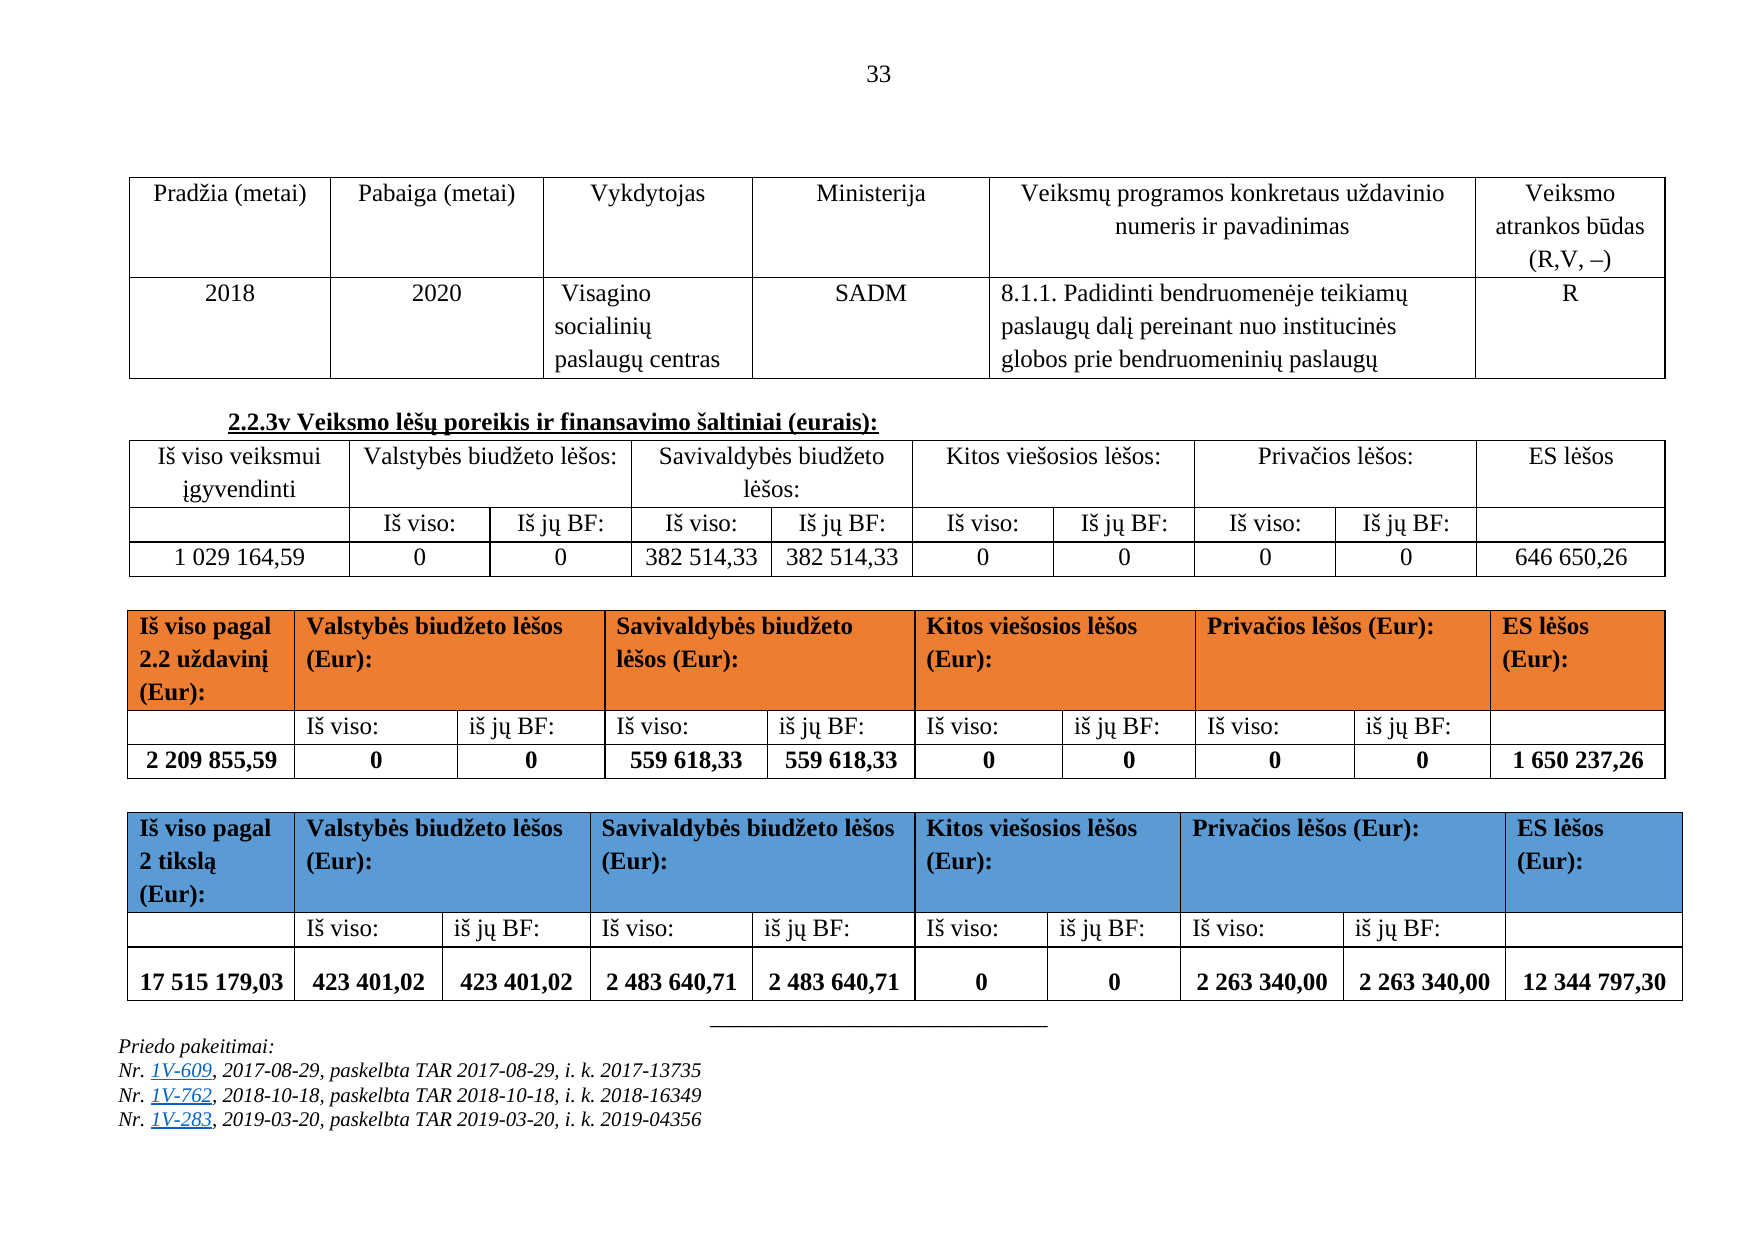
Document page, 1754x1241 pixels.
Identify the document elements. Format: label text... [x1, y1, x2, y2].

table_cell 0 [916, 745, 1062, 778]
table_cell 0 [913, 543, 1053, 576]
table_cell 8.1.1. Padidinti bendruomenėje teikiamų paslaugų dalį pereinant nuo institucinės globos prie bendruomeninių paslaugų [990, 278, 1475, 377]
table_cell 382 514,33 [772, 543, 912, 576]
table_cell 1 650 237,26 [1491, 745, 1664, 778]
text Nr. 1V-762, 2018-10-18, paskelbta TAR 2018-10-18, i. k. 2018-16349 [118, 1082, 1639, 1107]
table_header Iš viso pagal 2 tikslą (Eur): [128, 813, 294, 912]
table_cell iš jų BF: [443, 913, 590, 946]
table_header ES lėšos (Eur): [1506, 813, 1682, 912]
table_header Savivaldybės biudžeto lėšos (Eur): [591, 813, 914, 912]
table_header ES lėšos [1477, 441, 1664, 507]
table_cell 2 263 340,00 [1344, 948, 1505, 1000]
table_cell 0 [350, 543, 489, 576]
table_cell 0 [1063, 745, 1195, 778]
table_header Valstybės biudžeto lėšos (Eur): [295, 813, 590, 912]
table_cell [128, 913, 294, 946]
table_cell 12 344 797,30 [1506, 948, 1682, 1000]
table_cell 0 [1196, 745, 1354, 778]
table_cell Iš viso: [916, 711, 1062, 744]
table_cell Visagino socialinių paslaugų centras [544, 278, 752, 377]
table_cell Iš jų BF: [1054, 508, 1194, 541]
table_cell 0 [916, 948, 1047, 1000]
table_cell 0 [1355, 745, 1490, 778]
table_cell iš jų BF: [1344, 913, 1505, 946]
text ___________________________ [118, 1001, 1639, 1030]
table_cell iš jų BF: [1063, 711, 1195, 744]
table_header Pradžia (metai) [130, 178, 330, 277]
table_header Ministerija [753, 178, 989, 277]
table_cell Iš jų BF: [1336, 508, 1476, 541]
table_cell iš jų BF: [1048, 913, 1180, 946]
table_header Vykdytojas [544, 178, 752, 277]
table_header ES lėšos (Eur): [1491, 611, 1664, 710]
table_cell 0 [1195, 543, 1335, 576]
table_header Iš viso veiksmui įgyvendinti [130, 441, 349, 507]
table_header Veiksmų programos konkretaus uždavinio numeris ir pavadinimas [990, 178, 1475, 277]
table_cell iš jų BF: [1355, 711, 1490, 744]
table_header Privačios lėšos: [1195, 441, 1476, 507]
text Nr. 1V-609, 2017-08-29, paskelbta TAR 2017-08-29, i. k. 2017-13735 [118, 1058, 1639, 1082]
table_cell Iš viso: [606, 711, 767, 744]
table_header Kitos viešosios lėšos (Eur): [916, 611, 1195, 710]
table_cell 559 618,33 [768, 745, 914, 778]
text Priedo pakeitimai: [118, 1034, 1639, 1058]
table_cell [1477, 508, 1664, 541]
table_header Valstybės biudžeto lėšos (Eur): [295, 611, 604, 710]
text 2.2.3v Veiksmo lėšų poreikis ir finansavimo šaltiniai (eurais): [118, 407, 1639, 436]
table_cell 423 401,02 [295, 948, 442, 1000]
table_header Pabaiga (metai) [331, 178, 543, 277]
table_header Savivaldybės biudžeto lėšos: [632, 441, 912, 507]
table_cell 2 483 640,71 [753, 948, 914, 1000]
table_header Iš viso pagal 2.2 uždavinį (Eur): [128, 611, 294, 710]
table_cell 1 029 164,59 [130, 543, 349, 576]
table_cell 0 [1054, 543, 1194, 576]
table_header Privačios lėšos (Eur): [1181, 813, 1505, 912]
table_cell 423 401,02 [443, 948, 590, 1000]
table_cell Iš viso: [916, 913, 1047, 946]
table_cell Iš viso: [913, 508, 1053, 541]
table_cell iš jų BF: [768, 711, 914, 744]
table_cell Iš viso: [350, 508, 489, 541]
table_cell Iš jų BF: [491, 508, 631, 541]
table_cell [128, 711, 294, 744]
table_cell 17 515 179,03 [128, 948, 294, 1000]
table_cell [1491, 711, 1664, 744]
table_header Kitos viešosios lėšos: [913, 441, 1194, 507]
table_cell R [1476, 278, 1664, 377]
table_header Valstybės biudžeto lėšos: [350, 441, 631, 507]
table_header Kitos viešosios lėšos (Eur): [916, 813, 1180, 912]
table_cell Iš viso: [591, 913, 752, 946]
table_cell 2018 [130, 278, 330, 377]
table_cell 0 [491, 543, 631, 576]
table_cell Iš viso: [295, 913, 442, 946]
table_cell Iš viso: [295, 711, 457, 744]
table_cell [1506, 913, 1682, 946]
table_cell 0 [1336, 543, 1476, 576]
table_cell Iš viso: [632, 508, 771, 541]
table_cell 559 618,33 [606, 745, 767, 778]
table_cell Iš viso: [1195, 508, 1335, 541]
table_cell [130, 508, 349, 541]
table_cell 2020 [331, 278, 543, 377]
table_cell Iš viso: [1196, 711, 1354, 744]
table_cell 2 263 340,00 [1181, 948, 1343, 1000]
table_cell iš jų BF: [458, 711, 604, 744]
table_cell Iš viso: [1181, 913, 1343, 946]
table_header Privačios lėšos (Eur): [1196, 611, 1490, 710]
table_cell 646 650,26 [1477, 543, 1664, 576]
table_cell SADM [753, 278, 989, 377]
table_header Savivaldybės biudžeto lėšos (Eur): [606, 611, 914, 710]
table_header Veiksmo atrankos būdas (R,V, –) [1476, 178, 1664, 277]
table_cell 0 [295, 745, 457, 778]
text Nr. 1V-283, 2019-03-20, paskelbta TAR 2019-03-20, i. k. 2019-04356 [118, 1107, 1639, 1131]
table_cell 2 209 855,59 [128, 745, 294, 778]
table_cell 0 [458, 745, 604, 778]
table_cell Iš jų BF: [772, 508, 912, 541]
table_cell 382 514,33 [632, 543, 771, 576]
table_cell 2 483 640,71 [591, 948, 752, 1000]
table_cell iš jų BF: [753, 913, 914, 946]
table_cell 0 [1048, 948, 1180, 1000]
